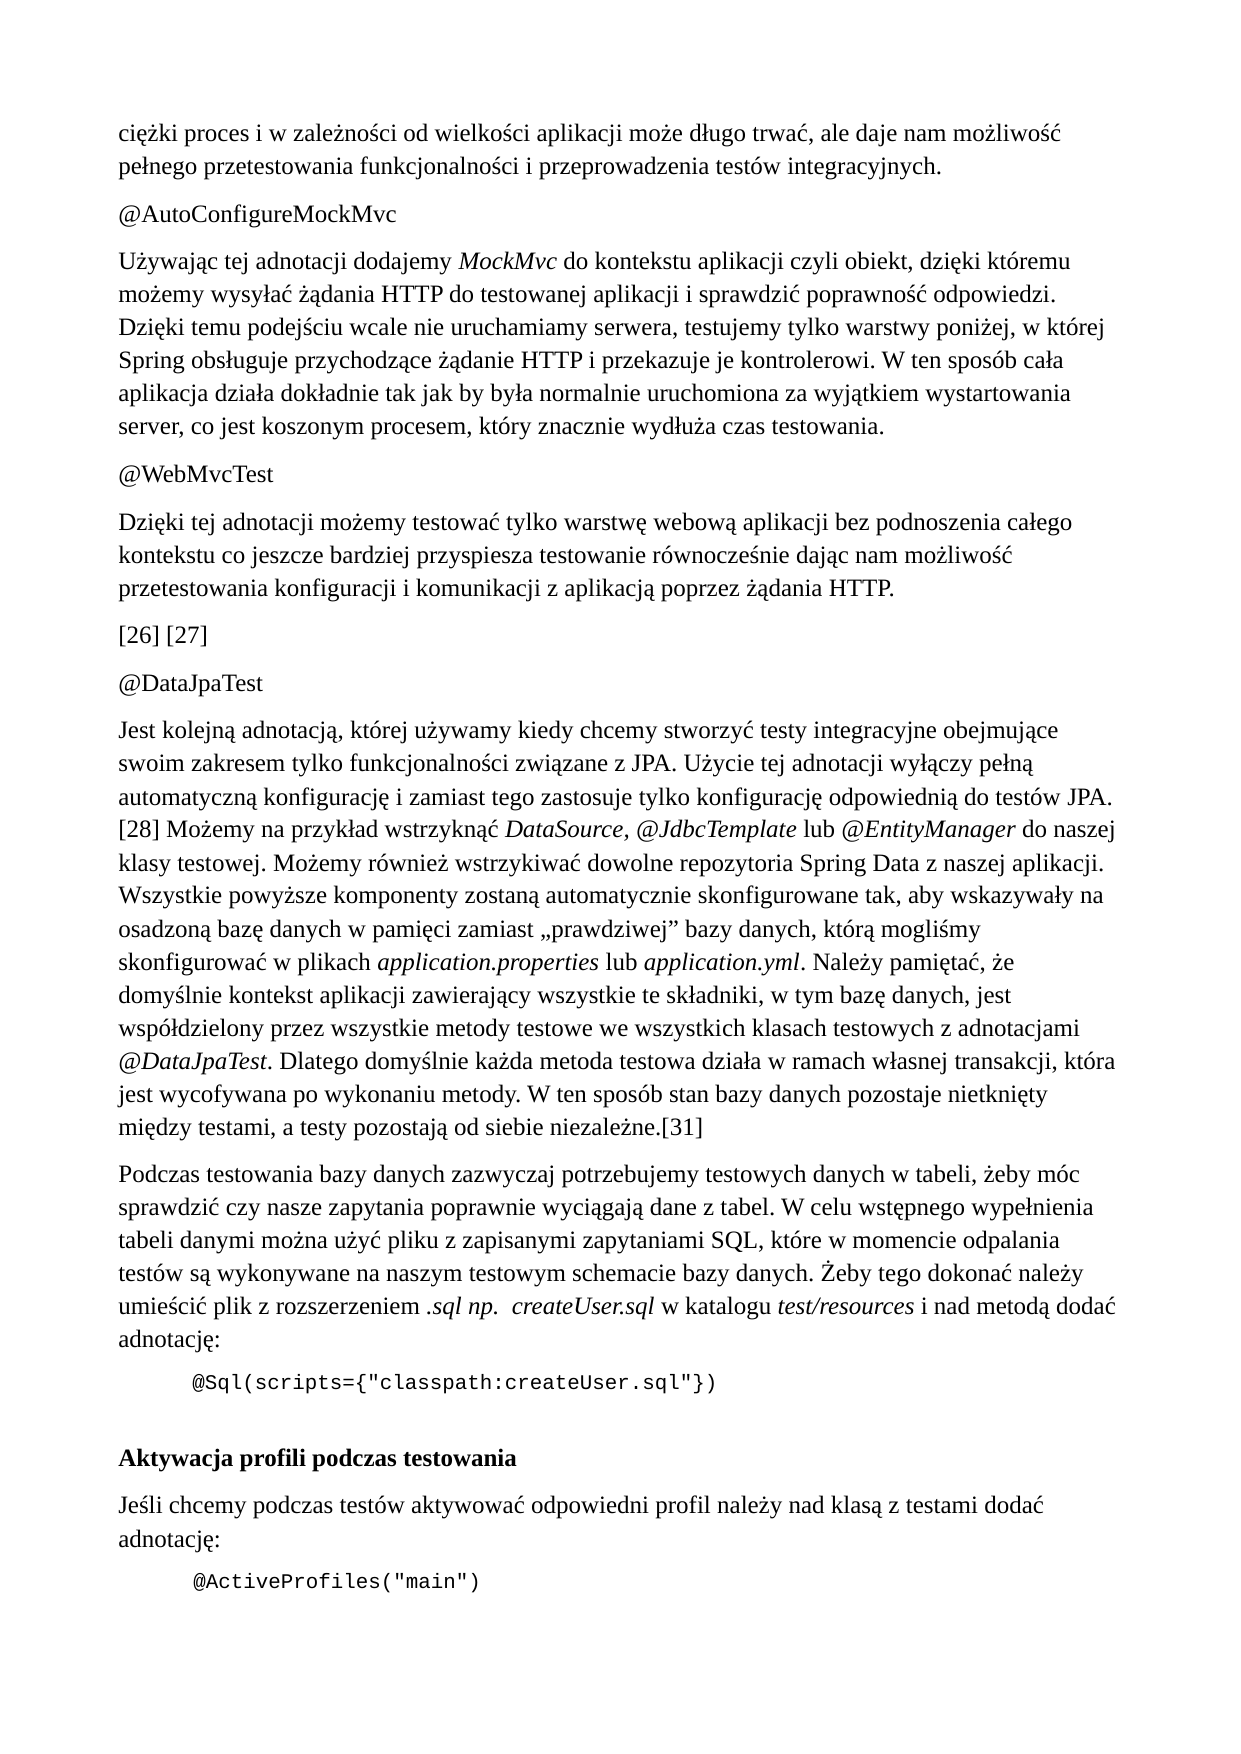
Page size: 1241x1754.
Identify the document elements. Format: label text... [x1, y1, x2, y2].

text @DataJpaTest [118, 668, 1122, 697]
text @AutoConfigureMockMvc [118, 199, 1122, 227]
text Jeśli chcemy podczas testów aktywować odpowiedni profil należy nad klasą z testami dodać adnotację: [118, 1491, 1122, 1552]
text [26] [27] [118, 620, 1122, 649]
text Używając tej adnotacji dodajemy MockMvc do kontekstu aplikacji czyli obiekt, dzięki któremu możemy wysyłać żądania HTTP do testowanej aplikacji i sprawdzić poprawność odpowiedzi. Dzięki temu podejściu wcale nie uruchamiamy serwera, testujemy tylko warstwy poniżej, w której Spring obsługuje przychodzące żądanie HTTP i przekazuje je kontrolerowi. W ten sposób cała aplikacja działa dokładnie tak jak by była normalnie uruchomiona za wyjątkiem wystartowania server, co jest koszonym procesem, który znacznie wydłuża czas testowania. [118, 246, 1122, 440]
text @ActiveProfiles("main") [193, 1571, 1122, 1595]
text Podczas testowania bazy danych zazwyczaj potrzebujemy testowych danych w tabeli, żeby móc sprawdzić czy nasze zapytania poprawnie wyciągają dane z tabel. W celu wstępnego wypełnienia tabeli danymi można użyć pliku z zapisanymi zapytaniami SQL, które w momencie odpalania testów są wykonywane na naszym testowym schemacie bazy danych. Żeby tego dokonać należy umieścić plik z rozszerzeniem .sql np. createUser.sql w katalogu test/resources i nad metodą dodać adnotację: [118, 1159, 1122, 1353]
text Jest kolejną adnotacją, której używamy kiedy chcemy stworzyć testy integracyjne obejmujące swoim zakresem tylko funkcjonalności związane z JPA. Użycie tej adnotacji wyłączy pełną automatyczną konfigurację i zamiast tego zastosuje tylko konfigurację odpowiednią do testów JPA. [28] Możemy na przykład wstrzyknąć DataSource, @JdbcTemplate lub @EntityManager do naszej klasy testowej. Możemy również wstrzykiwać dowolne repozytoria Spring Data z naszej aplikacji. Wszystkie powyższe komponenty zostaną automatycznie skonfigurowane tak, aby wskazywały na osadzoną bazę danych w pamięci zamiast „prawdziwej” bazy danych, którą mogliśmy skonfigurować w plikach application.properties lub application.yml. Należy pamiętać, że domyślnie kontekst aplikacji zawierający wszystkie te składniki, w tym bazę danych, jest współdzielony przez wszystkie metody testowe we wszystkich klasach testowych z adnotacjami @DataJpaTest. Dlatego domyślnie każda metoda testowa działa w ramach własnej transakcji, która jest wycofywana po wykonaniu metody. W ten sposób stan bazy danych pozostaje nietknięty między testami, a testy pozostają od siebie niezależne.[31] [118, 716, 1122, 1141]
text Aktywacja profili podczas testowania [118, 1443, 1122, 1472]
text @Sql(scripts={"classpath:createUser.sql"}) [192, 1372, 1122, 1396]
text @WebMvcTest [118, 459, 1122, 488]
text Dzięki tej adnotacji możemy testować tylko warstwę webową aplikacji bez podnoszenia całego kontekstu co jeszcze bardziej przyspiesza testowanie równocześnie dając nam możliwość przetestowania konfiguracji i komunikacji z aplikacją poprzez żądania HTTP. [118, 507, 1122, 601]
text ciężki proces i w zależności od wielkości aplikacji może długo trwać, ale daje nam możliwość pełnego przetestowania funkcjonalności i przeprowadzenia testów integracyjnych. [118, 118, 1122, 180]
